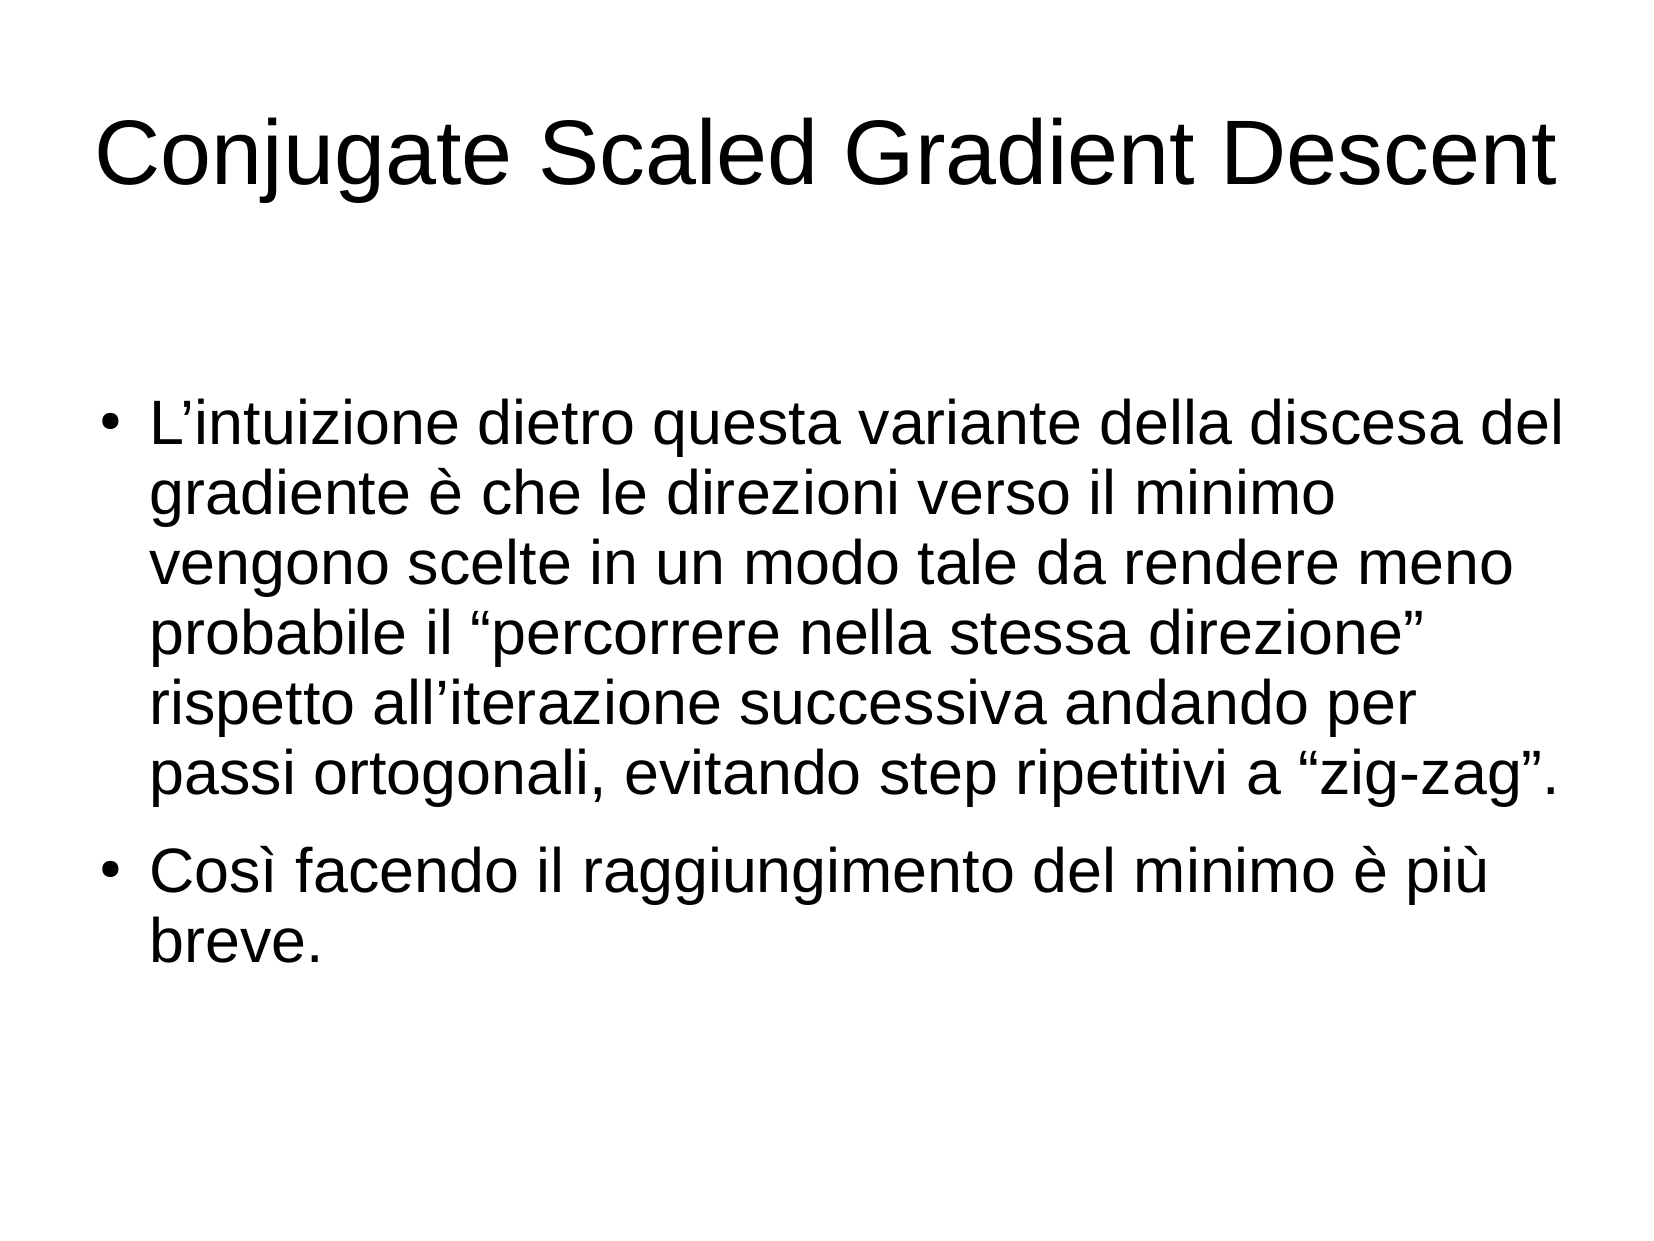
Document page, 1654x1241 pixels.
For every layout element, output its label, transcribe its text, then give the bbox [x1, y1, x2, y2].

title Conjugate Scaled Gradient Descent [82, 49, 1571, 257]
list L’intuizione dietro questa variante della discesa del gradiente è che le direzioni verso il minimo vengono scelte in un modo tale da rendere meno probabile il “percorrere nella stessa direzione” rispetto all’iterazione successiva andando per passi ortogonali, evitando step ripetitivi a “zig-zag”. Così facendo il raggiungimento del minimo è più breve. [82, 290, 1571, 1010]
